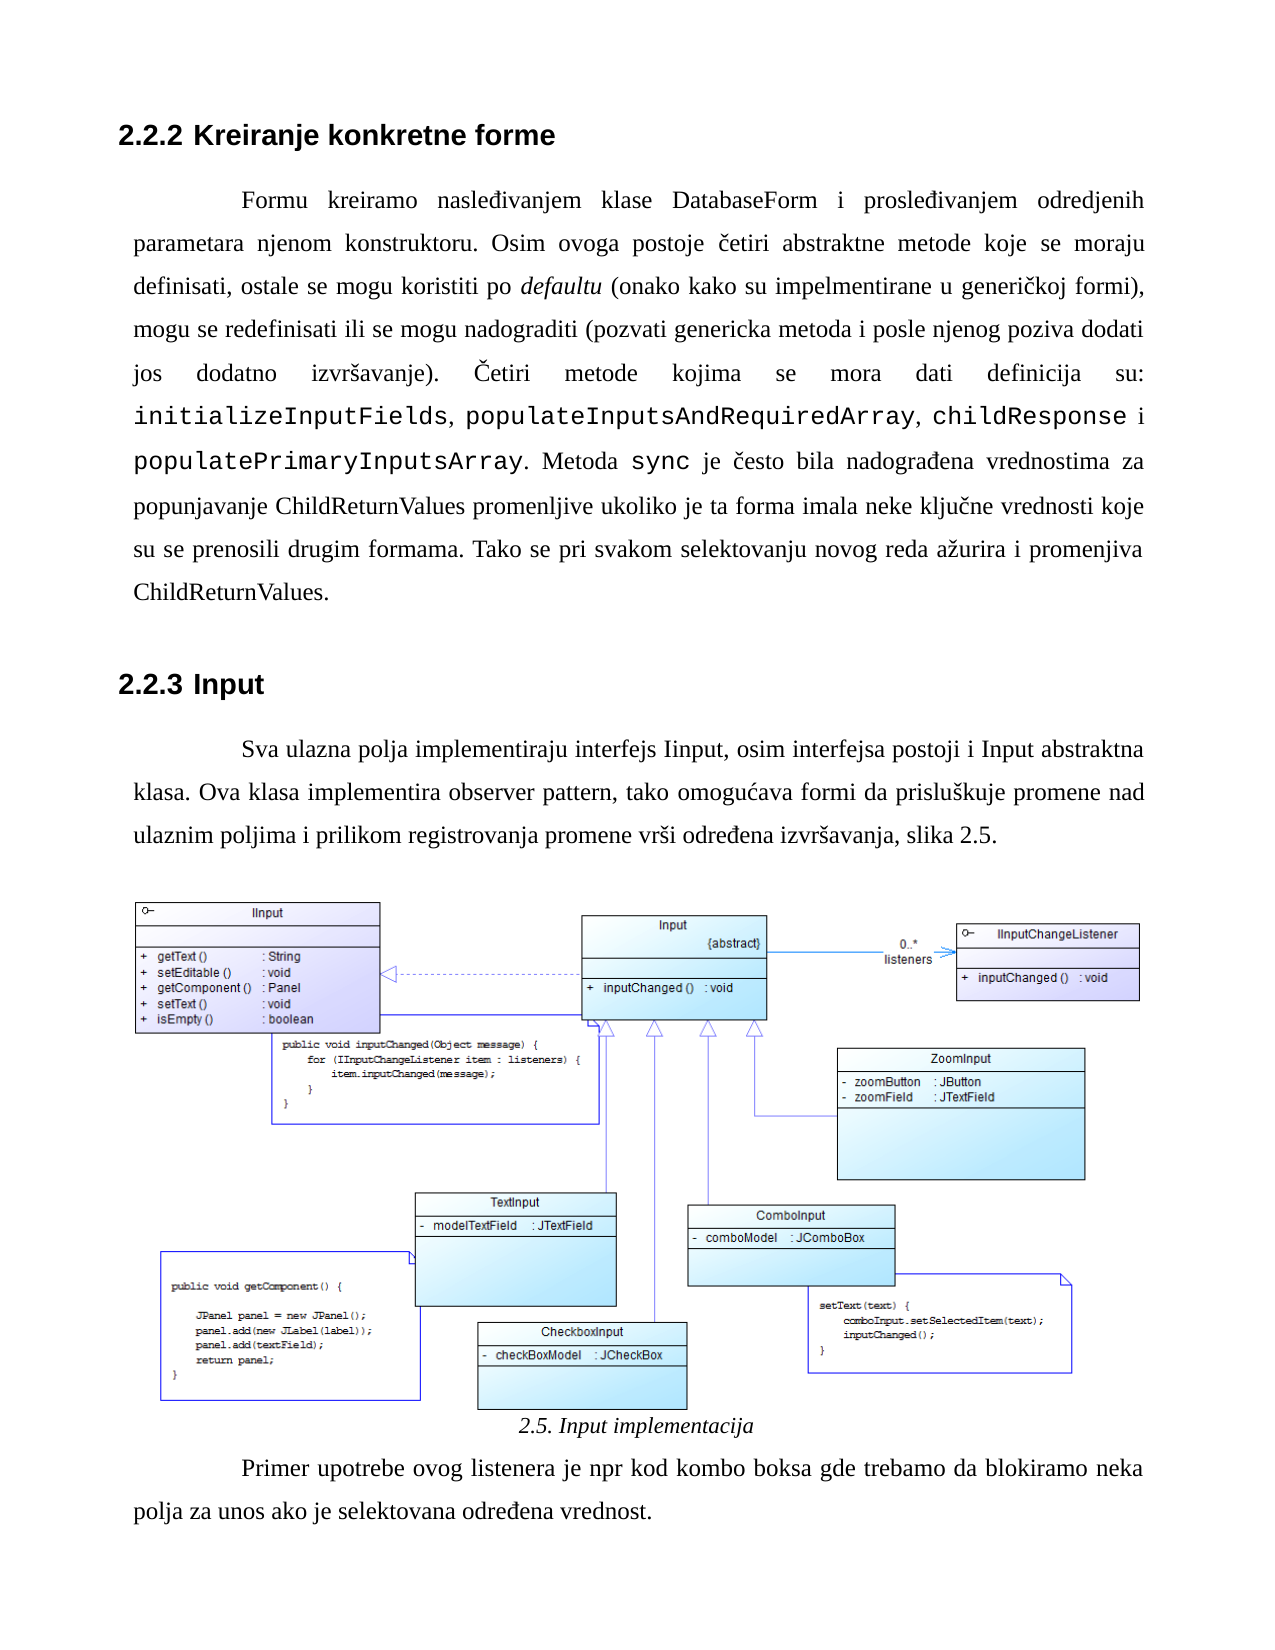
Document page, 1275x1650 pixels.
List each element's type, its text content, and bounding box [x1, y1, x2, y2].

text Formu kreiramo nasleđivanjem klase DatabaseForm i prosleđivanjem odredjenih parametara njenom konstruktoru. Osim ovoga postoje četiri abstraktne metode koje se moraju definisati, ostale se mogu koristiti po defaultu (onako kako su impelmentirane u generičkoj formi), mogu se redefinisati ili se mogu nadograditi (pozvati genericka metoda i posle njenog poziva dodati jos dodatno izvršavanje). Četiri metode kojima se mora dati definicija su: initializeInputFields, populateInputsAndRequiredArray, childResponse i populatePrimaryInputsArray. Metoda sync je često bila nadograđena vrednostima za popunjavanje ChildReturnValues promenljive ukoliko je ta forma imala neke ključne vrednosti koje su se prenosili drugim formama. Tako se pri svakom selektovanju novog reda ažurira i promenjiva ChildReturnValues. [133, 185, 1145, 606]
text Sva ulazna polja implementiraju interfejs Iinput, osim interfejsa postoji i Input abstraktna klasa. Ova klasa implementira observer pattern, tako omogućava formi da prisluškuje promene nad ulaznim poljima i prilikom registrovanja promene vrši određena izvršavanja, slika 2.5. [133, 734, 1145, 849]
text Primer upotrebe ovog listenera je npr kod kombo boksa gde trebamo da blokiramo neka polja za unos ako je selektovana određena vrednost. [133, 1413, 1145, 1525]
text 2.5. Input implementacija [132, 1413, 1143, 1438]
subtitle Input [118, 667, 1157, 700]
text [132, 884, 1143, 896]
subtitle Kreiranje konkretne forme [118, 118, 1157, 152]
picture [131, 896, 1144, 1413]
